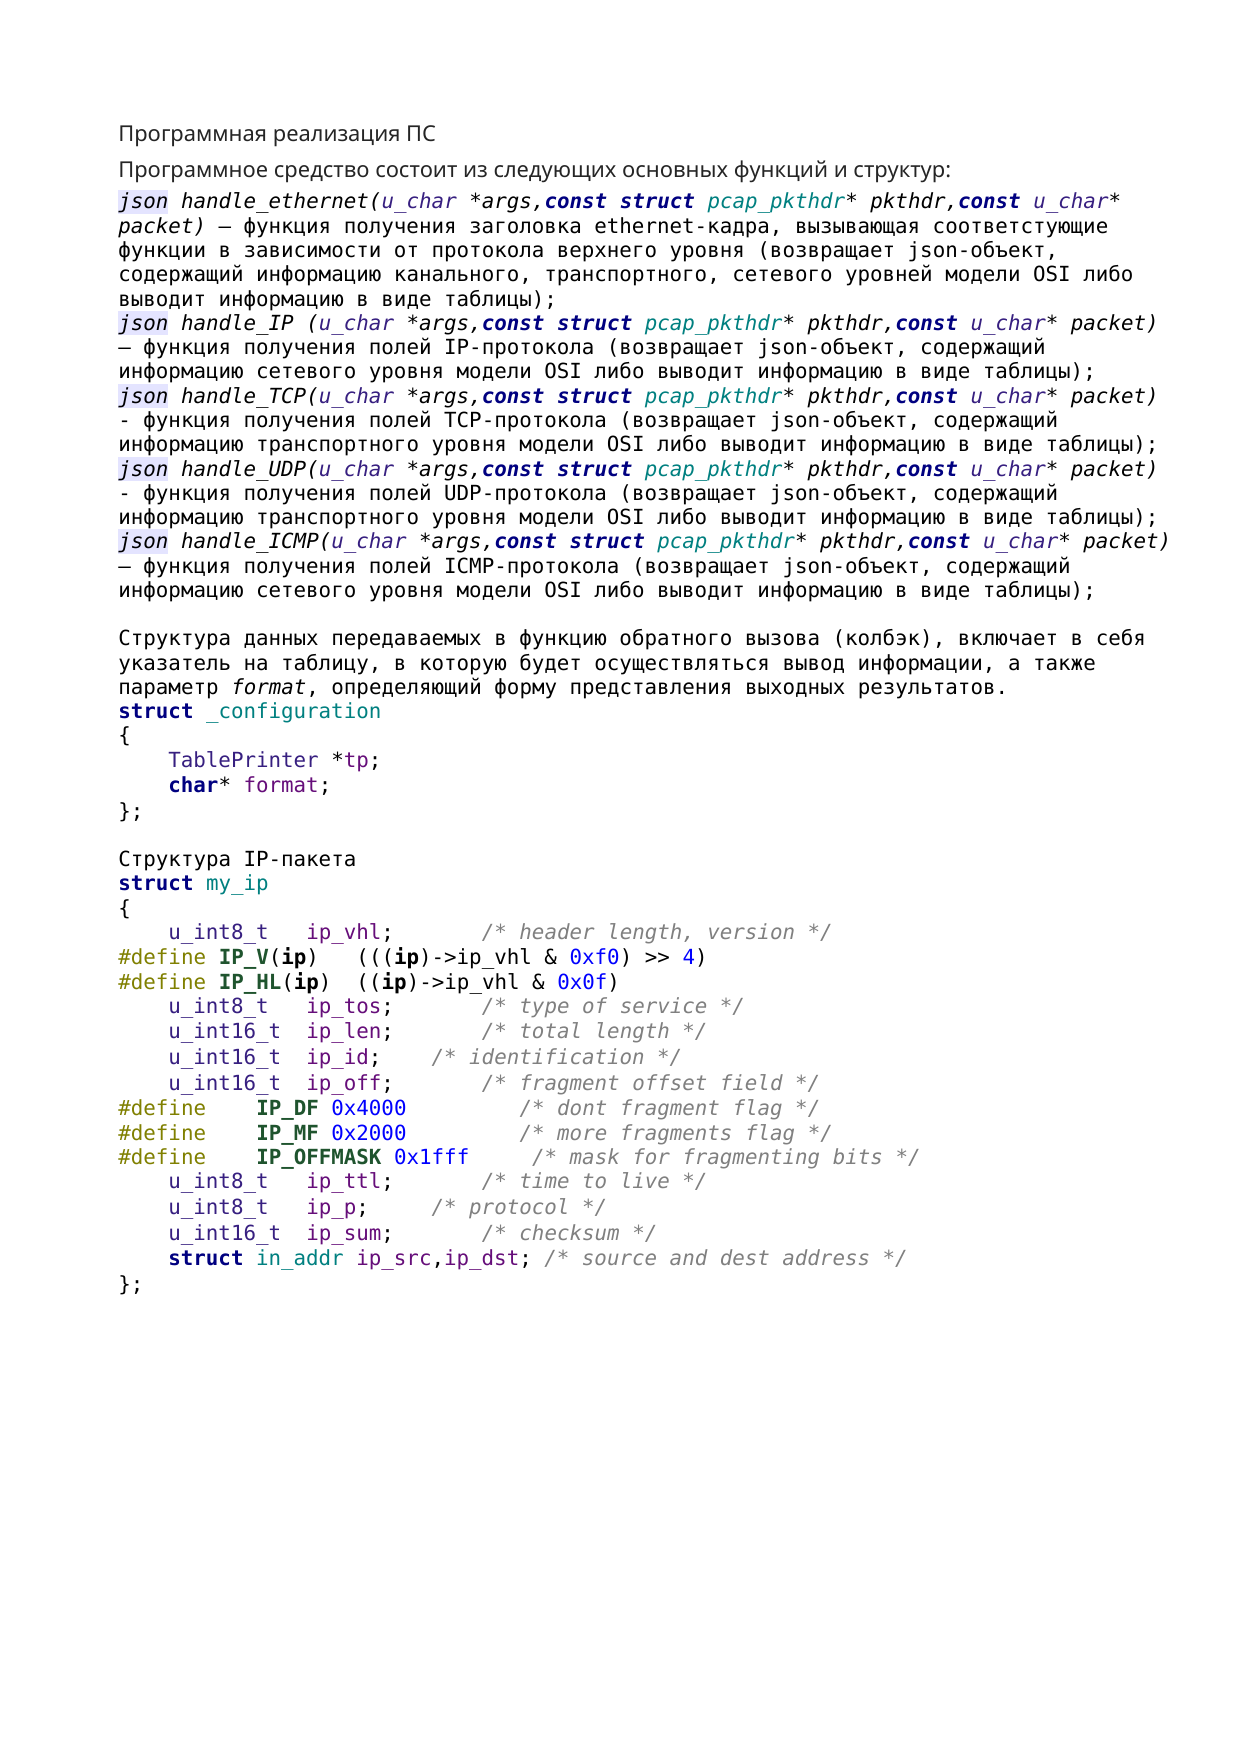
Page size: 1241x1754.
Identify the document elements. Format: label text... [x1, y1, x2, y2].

text u_int8_t ip_p; /* protocol */ [118, 1195, 1182, 1221]
text char* format; [118, 773, 1182, 799]
text Программная реализация ПС [118, 118, 1182, 148]
text u_int8_t ip_ttl; /* time to live */ [118, 1169, 1182, 1195]
text json handle_ethernet(u_char *args,const struct pcap_pkthdr* pkthdr,const u_char* packet) — функция получения заголовка ethernet-кадра, вызывающая соответстующие функции в зависимости от протокола верхнего уровня (возвращает json-объект, содержащий информацию канального, транспортного, сетевого уровней модели OSI либо выводит информацию в виде таблицы); [118, 189, 1182, 311]
text u_int16_t ip_sum; /* checksum */ [118, 1221, 1182, 1246]
text u_int16_t ip_len; /* total length */ [118, 1019, 1182, 1045]
text u_int8_t ip_vhl; /* header length, version */ [118, 920, 1182, 945]
text json handle_TCP(u_char *args,const struct pcap_pkthdr* pkthdr,const u_char* packet) - функция получения полей TCP-протокола (возвращает json-объект, содержащий информацию транспортного уровня модели OSI либо выводит информацию в виде таблицы); [118, 384, 1182, 457]
text json handle_ICMP(u_char *args,const struct pcap_pkthdr* pkthdr,const u_char* packet) — функция получения полей ICMP-протокола (возвращает json-объект, содержащий информацию сетевого уровня модели OSI либо выводит информацию в виде таблицы); [118, 529, 1182, 602]
text }; [118, 1272, 1182, 1296]
text { [118, 896, 1182, 920]
text #define IP_MF 0x2000 /* more fragments flag */ [118, 1121, 1182, 1145]
text Программное средство состоит из следующих основных функций и структур: [118, 154, 1182, 184]
text TablePrinter *tp; [118, 748, 1182, 773]
text #define IP_OFFMASK 0x1fff /* mask for fragmenting bits */ [118, 1145, 1182, 1169]
text json handle_IP (u_char *args,const struct pcap_pkthdr* pkthdr,const u_char* packet) — функция получения полей IP-протокола (возвращает json-объект, содержащий информацию сетевого уровня модели OSI либо выводит информацию в виде таблицы); [118, 311, 1182, 384]
text struct in_addr ip_src,ip_dst; /* source and dest address */ [118, 1246, 1182, 1272]
text #define IP_DF 0x4000 /* dont fragment flag */ [118, 1096, 1182, 1121]
text Структура IP-пакета [118, 847, 1182, 871]
text { [118, 723, 1182, 748]
text Структура данных передаваемых в функцию обратного вызова (колбэк), включает в себя указатель на таблицу, в которую будет осуществляться вывод информации, а также параметр format, определяющий форму представления выходных результатов. [118, 626, 1182, 699]
text u_int8_t ip_tos; /* type of service */ [118, 994, 1182, 1019]
text struct _configuration [118, 699, 1182, 723]
text struct my_ip [118, 871, 1182, 896]
text }; [118, 799, 1182, 823]
text #define IP_HL(ip) ((ip)->ip_vhl & 0x0f) [118, 970, 1182, 994]
text #define IP_V(ip) (((ip)->ip_vhl & 0xf0) >> 4) [118, 945, 1182, 970]
text u_int16_t ip_id; /* identification */ [118, 1045, 1182, 1071]
text json handle_UDP(u_char *args,const struct pcap_pkthdr* pkthdr,const u_char* packet) - функция получения полей UDP-протокола (возвращает json-объект, содержащий информацию транспортного уровня модели OSI либо выводит информацию в виде таблицы); [118, 457, 1182, 529]
text u_int16_t ip_off; /* fragment offset field */ [118, 1071, 1182, 1096]
